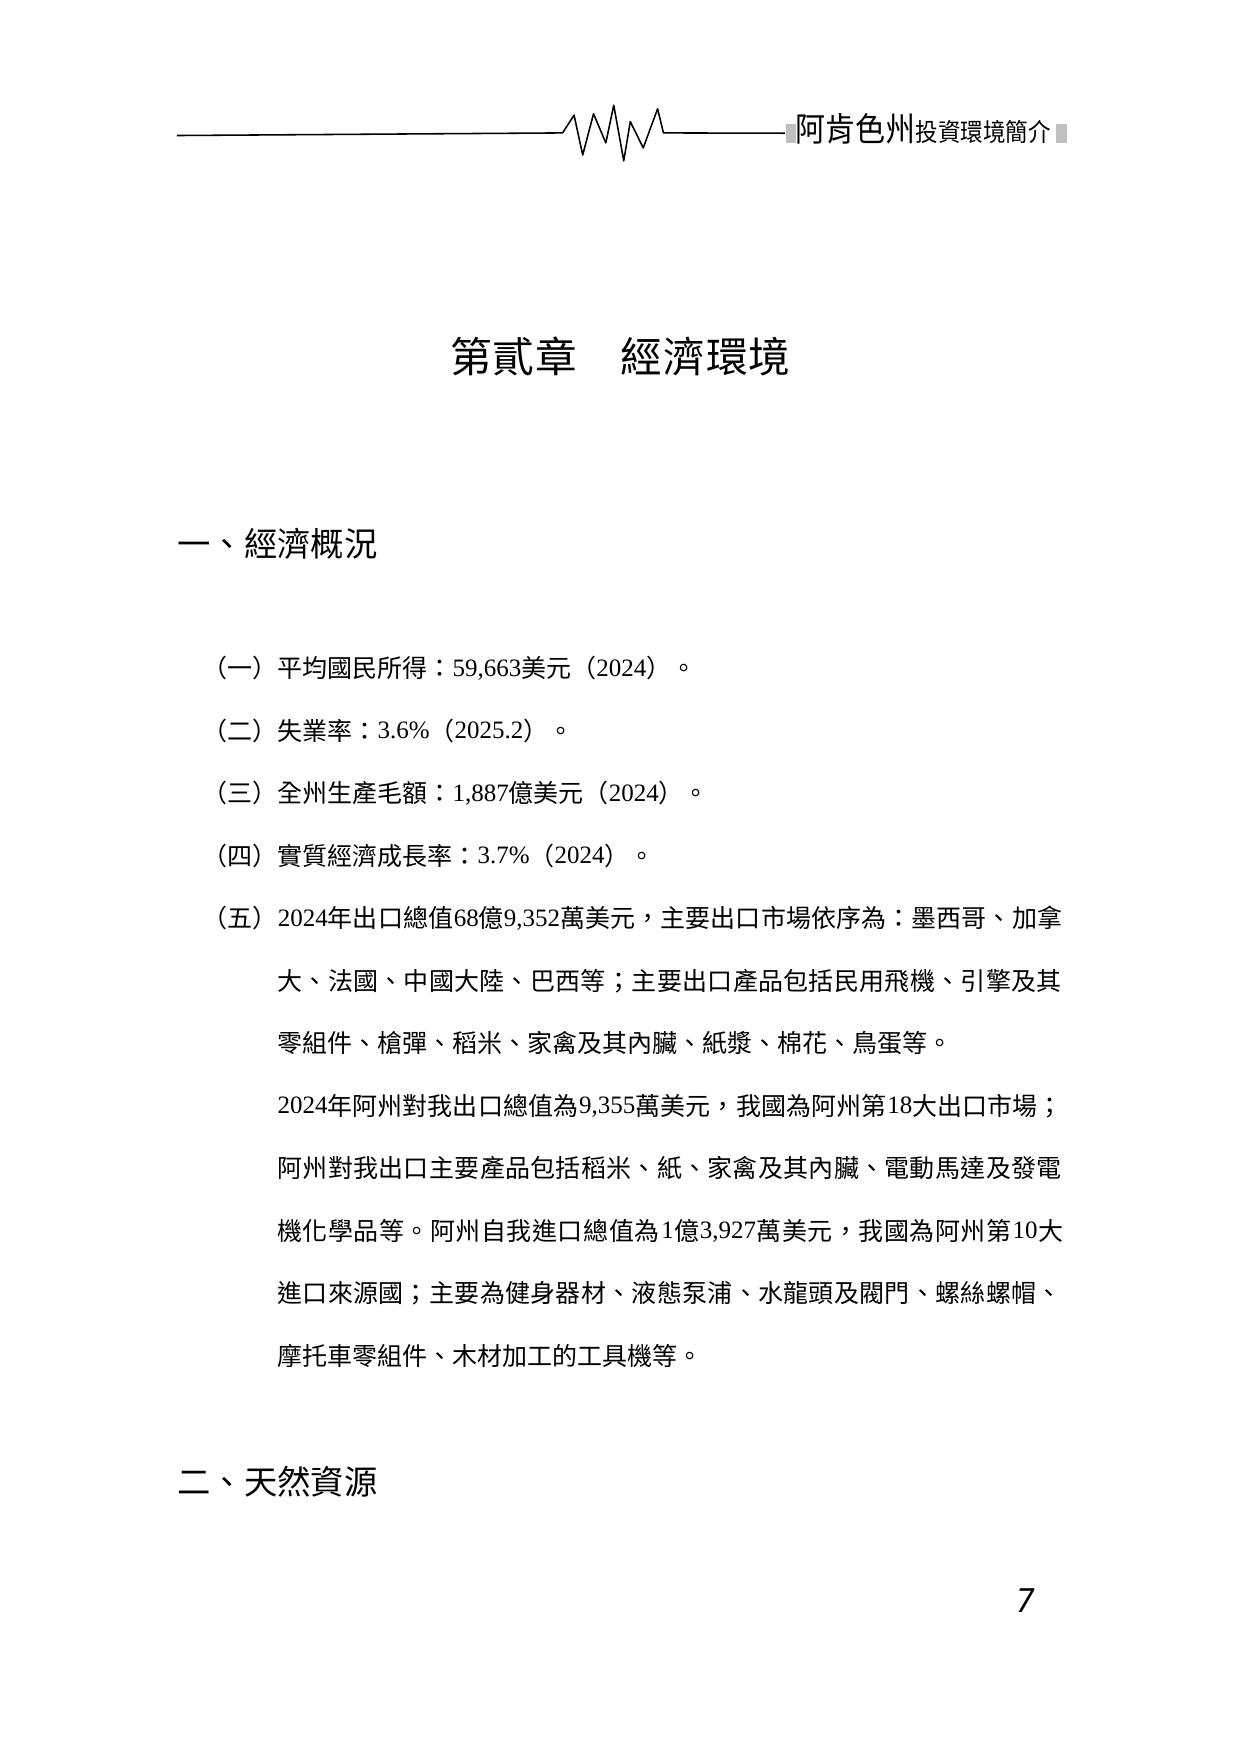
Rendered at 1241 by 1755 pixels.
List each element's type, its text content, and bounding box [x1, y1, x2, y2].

text （五）2024年出口總值68億9,352萬美元，主要出口市場依序為：墨西哥、加拿大、法國、中國大陸、巴西等；主要出口產品包括民用飛機、引擎及其零組件、槍彈、稻米、家禽及其內臟、紙漿、棉花、鳥蛋等。 2024年阿州對我出口總值為9,355萬美元，我國為阿州第18大出口市場；阿州對我出口主要產品包括稻米、紙、家禽及其內臟、電動馬達及發電機化學品等。阿州自我進口總值為1億3,927萬美元，我國為阿州第10大進口來源國；主要為健身器材、液態泵浦、水龍頭及閥門、螺絲螺帽、摩托車零組件、木材加工的工具機等。 [202, 875, 1063, 1375]
text （二）失業率：3.6%（2025.2）。 [202, 688, 1063, 750]
text 一、經濟概況 [177, 500, 1063, 563]
text 第貳章 經濟環境 [177, 313, 1063, 375]
text （三）全州生產毛額：1,887億美元（2024）。 [202, 750, 1063, 813]
text （四）實質經濟成長率：3.7%（2024）。 [202, 813, 1063, 875]
text 二、天然資源 [177, 1438, 1063, 1500]
text （一）平均國民所得：59,663美元（2024）。 [202, 625, 1063, 688]
